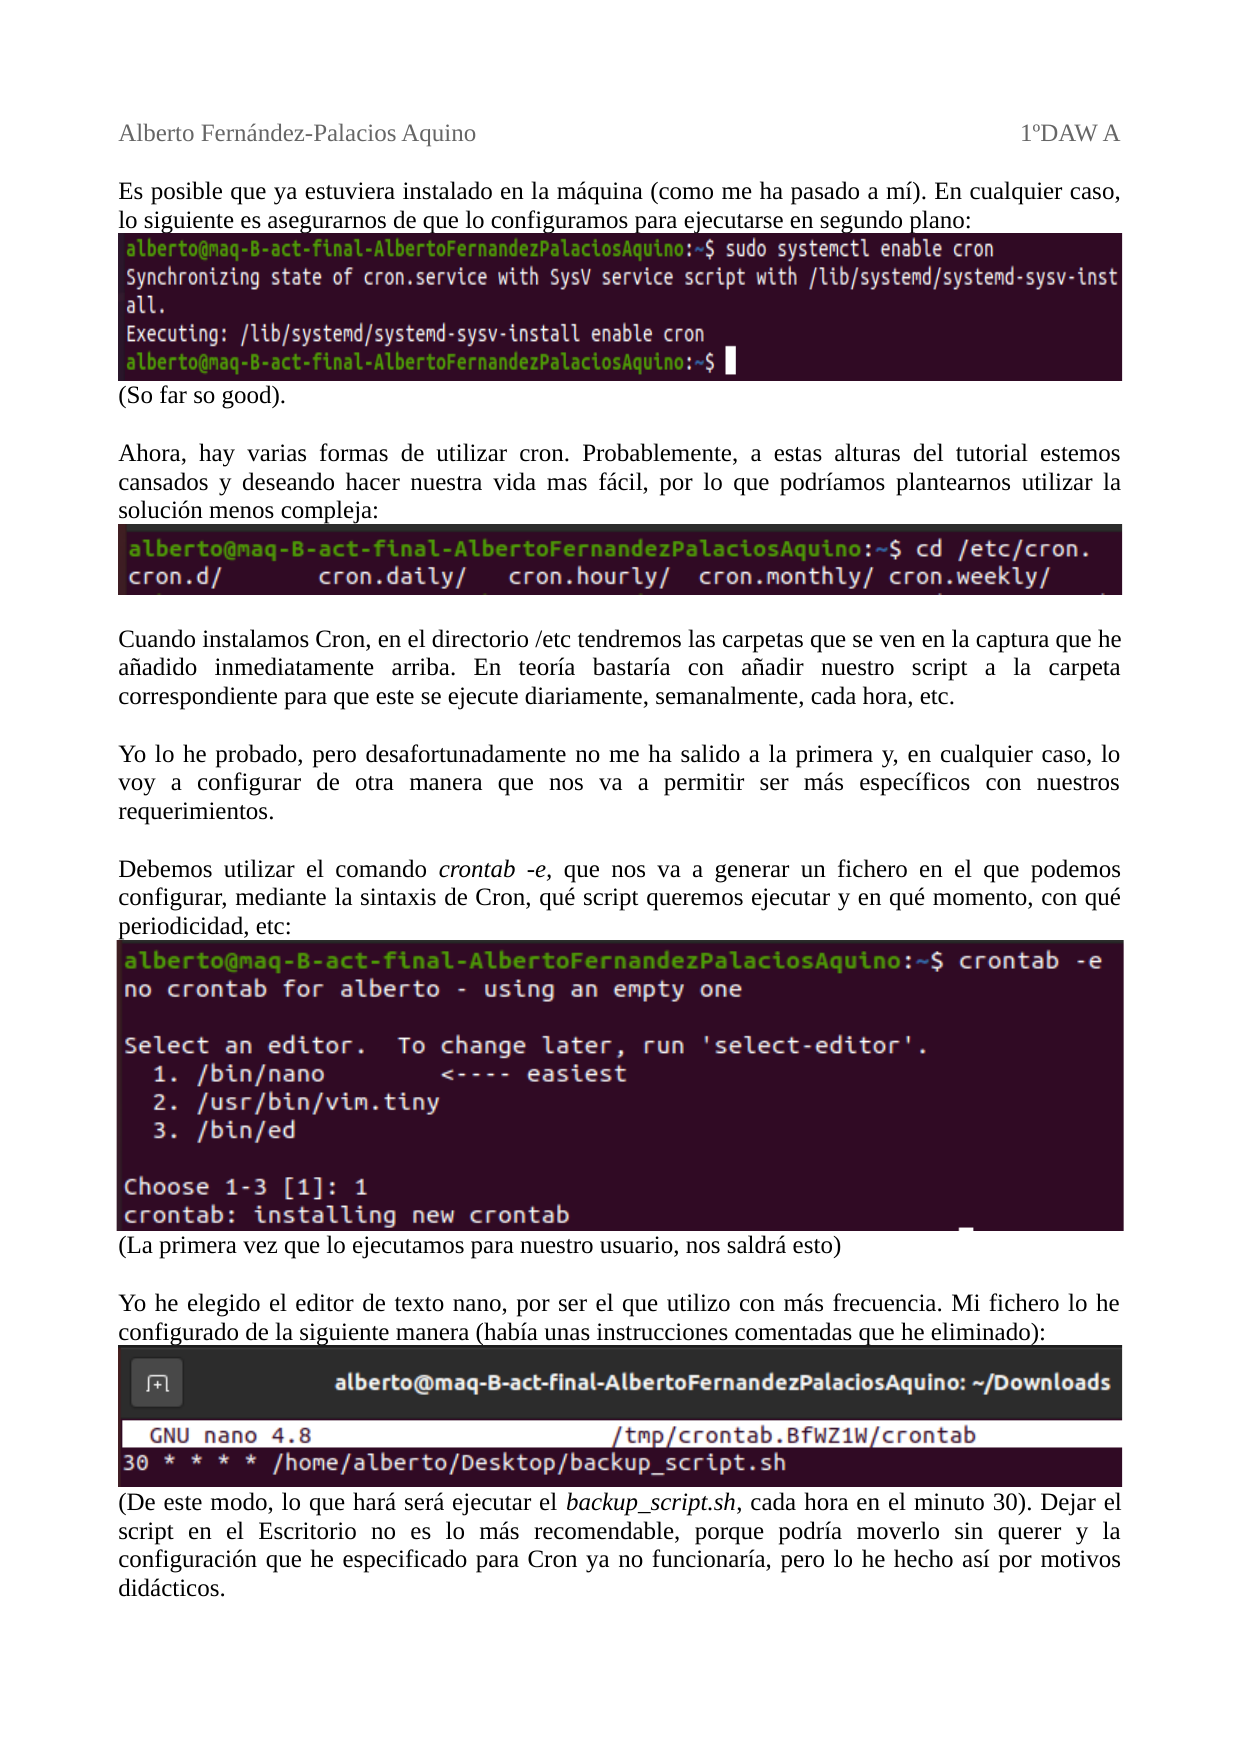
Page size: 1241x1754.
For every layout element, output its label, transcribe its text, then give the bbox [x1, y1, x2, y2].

picture [118, 1345, 1123, 1487]
text (De este modo, lo que hará será ejecutar el backup_script.sh, cada hora en el minuto 30). Dejar el script en el Escritorio no es lo más recomendable, porque podría moverlo sin querer y la configuración que he especificado para Cron ya no funcionaría, pero lo he hecho así por motivos didácticos. [118, 1487, 1122, 1602]
text Cuando instalamos Cron, en el directorio /etc tendremos las carpetas que se ven en la captura que he añadido inmediatamente arriba. En teoría bastaría con añadir nuestro script a la carpeta correspondiente para que este se ejecute diariamente, semanalmente, cada hora, etc. [118, 624, 1122, 710]
picture [118, 233, 1123, 381]
picture [118, 524, 1123, 595]
text Debemos utilizar el comando crontab -e, que nos va a generar un fichero en el que podemos configurar, mediante la sintaxis de Cron, qué script queremos ejecutar y en qué momento, con qué periodicidad, etc: [118, 854, 1122, 940]
text (La primera vez que lo ejecutamos para nuestro usuario, nos saldrá esto) [118, 1231, 1122, 1259]
text Es posible que ya estuviera instalado en la máquina (como me ha pasado a mí). En cualquier caso, lo siguiente es asegurarnos de que lo configuramos para ejecutarse en segundo plano: [118, 176, 1122, 233]
text Yo lo he probado, pero desafortunadamente no me ha salido a la primera y, en cualquier caso, lo voy a configurar de otra manera que nos va a permitir ser más específicos con nuestros requerimientos. [118, 739, 1122, 825]
text Ahora, hay varias formas de utilizar cron. Probablemente, a estas alturas del tutorial estemos cansados y deseando hacer nuestra vida mas fácil, por lo que podríamos plantearnos utilizar la solución menos compleja: [118, 438, 1122, 524]
text Yo he elegido el editor de texto nano, por ser el que utilizo con más frecuencia. Mi fichero lo he configurado de la siguiente manera (había unas instrucciones comentadas que he eliminado): [118, 1288, 1122, 1345]
text (So far so good). [118, 381, 1122, 409]
picture [116, 940, 1124, 1231]
